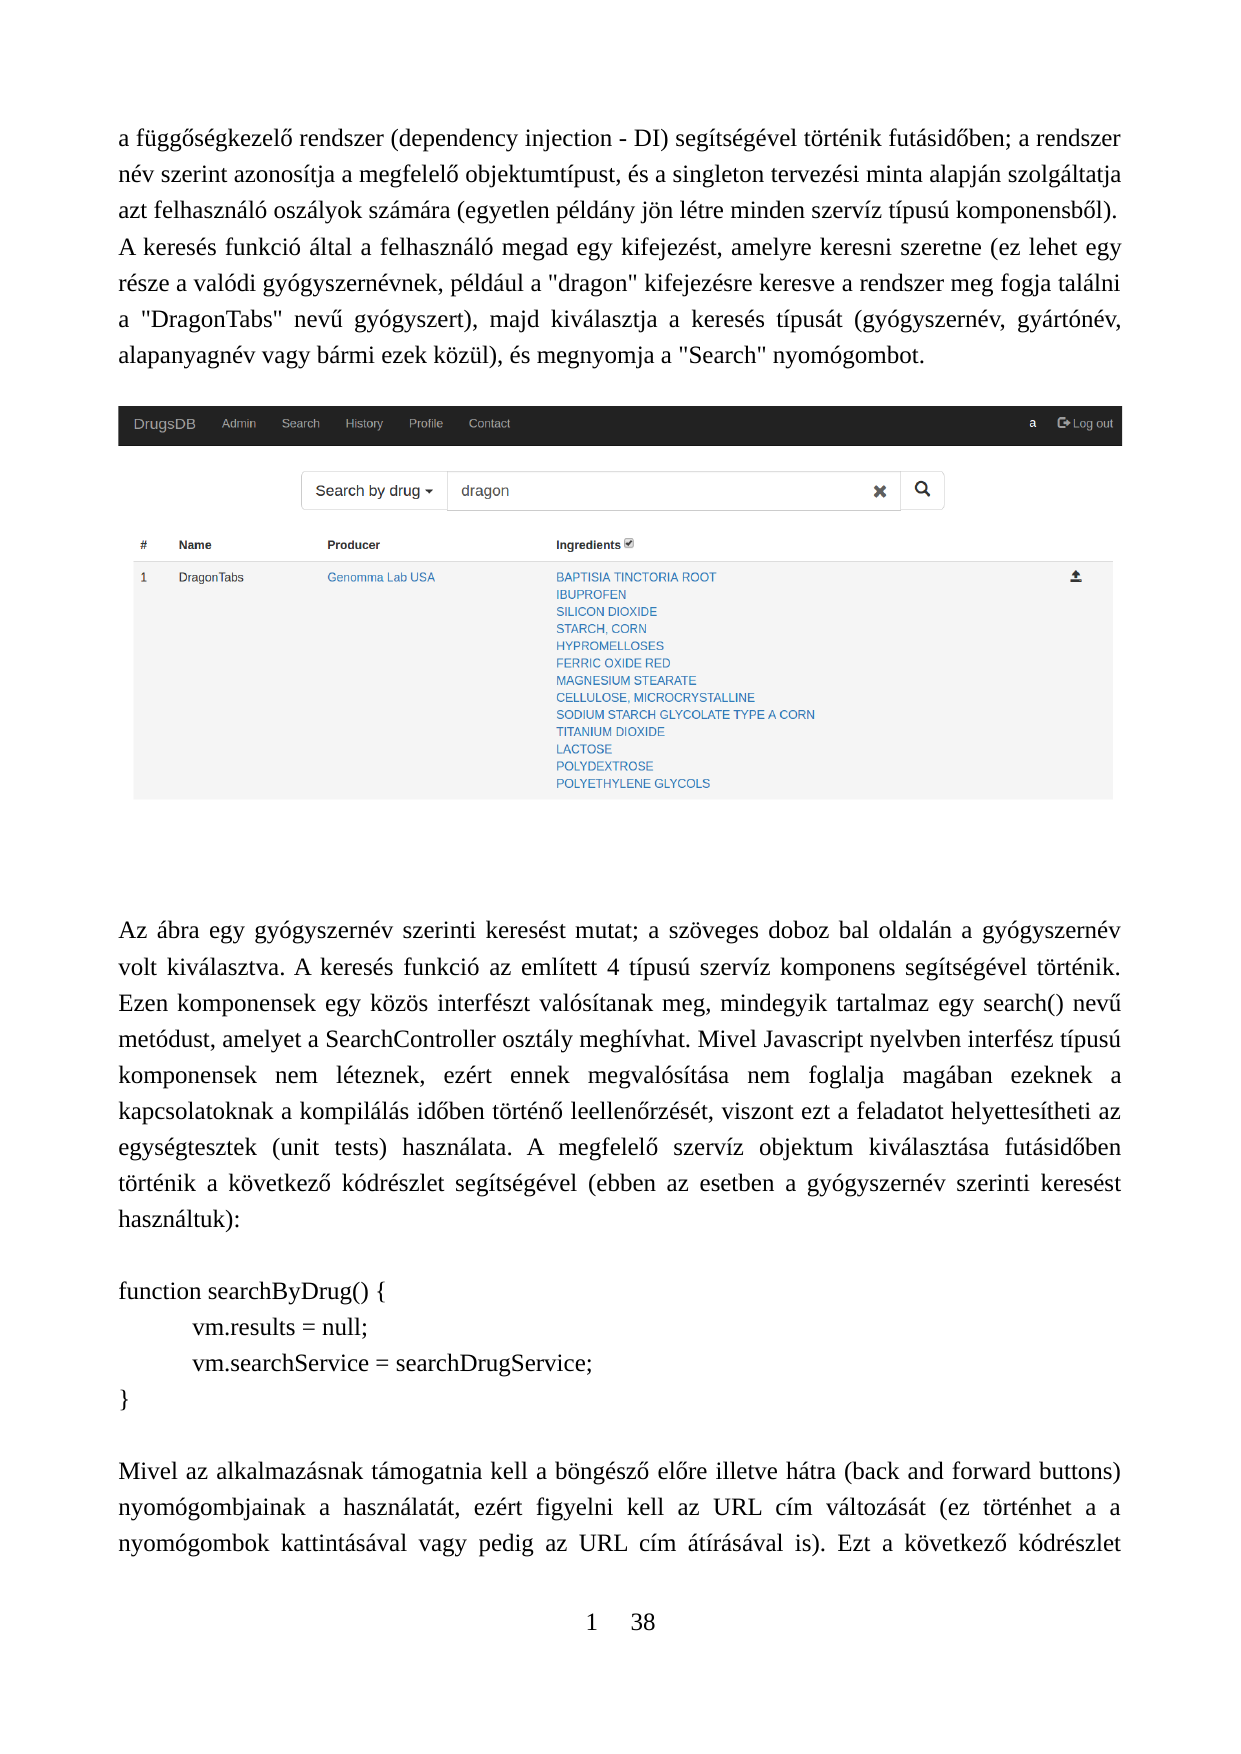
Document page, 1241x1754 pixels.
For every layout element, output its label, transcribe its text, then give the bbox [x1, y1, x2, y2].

subtitle Az ábra egy gyógyszernév szerinti keresést mutat; a szöveges doboz bal oldalán a gyógyszernév volt kiválasztva. A keresés funkció az említett 4 típusú szervíz komponens segítségével történik. Ezen komponensek egy közös interfészt valósítanak meg, mindegyik tartalmaz egy search() nevű metódust, amelyet a SearchController osztály meghívhat. Mivel Javascript nyelvben interfész típusú komponensek nem léteznek, ezért ennek megvalósítása nem foglalja magában ezeknek a kapcsolatoknak a kompilálás időben történő leellenőrzését, viszont ezt a feladatot helyettesítheti az egységtesztek (unit tests) használata. A megfelelő szervíz objektum kiválasztása futásidőben történik a következő kódrészlet segítségével (ebben az esetben a gyógyszernév szerinti keresést használtuk): [118, 910, 1122, 1234]
subtitle a függőségkezelő rendszer (dependency injection - DI) segítségével történik futásidőben; a rendszer név szerint azonosítja a megfelelő objektumtípust, és a singleton tervezési minta alapján szolgáltatja azt felhasználó oszályok számára (egyetlen példány jön létre minden szervíz típusú komponensből). [118, 118, 1122, 226]
subtitle vm.results = null; [118, 1307, 1122, 1343]
picture [118, 406, 1123, 874]
subtitle Mivel az alkalmazásnak támogatnia kell a böngésző előre illetve hátra (back and forward buttons) nyomógombjainak a használatát, ezért figyelni kell az URL cím változását (ez történhet a a nyomógombok kattintásával vagy pedig az URL cím átírásával is). Ezt a következő kódrészlet [118, 1451, 1122, 1559]
subtitle } [118, 1379, 1122, 1415]
subtitle A keresés funkció által a felhasználó megad egy kifejezést, amelyre keresni szeretne (ez lehet egy része a valódi gyógyszernévnek, például a "dragon" kifejezésre keresve a rendszer meg fogja találni a "DragonTabs" nevű gyógyszert), majd kiválasztja a keresés típusát (gyógyszernév, gyártónév, alapanyagnév vagy bármi ezek közül), és megnyomja a "Search" nyomógombot. [118, 226, 1122, 370]
subtitle vm.searchService = searchDrugService; [118, 1343, 1122, 1379]
subtitle function searchByDrug() { [118, 1271, 1122, 1307]
